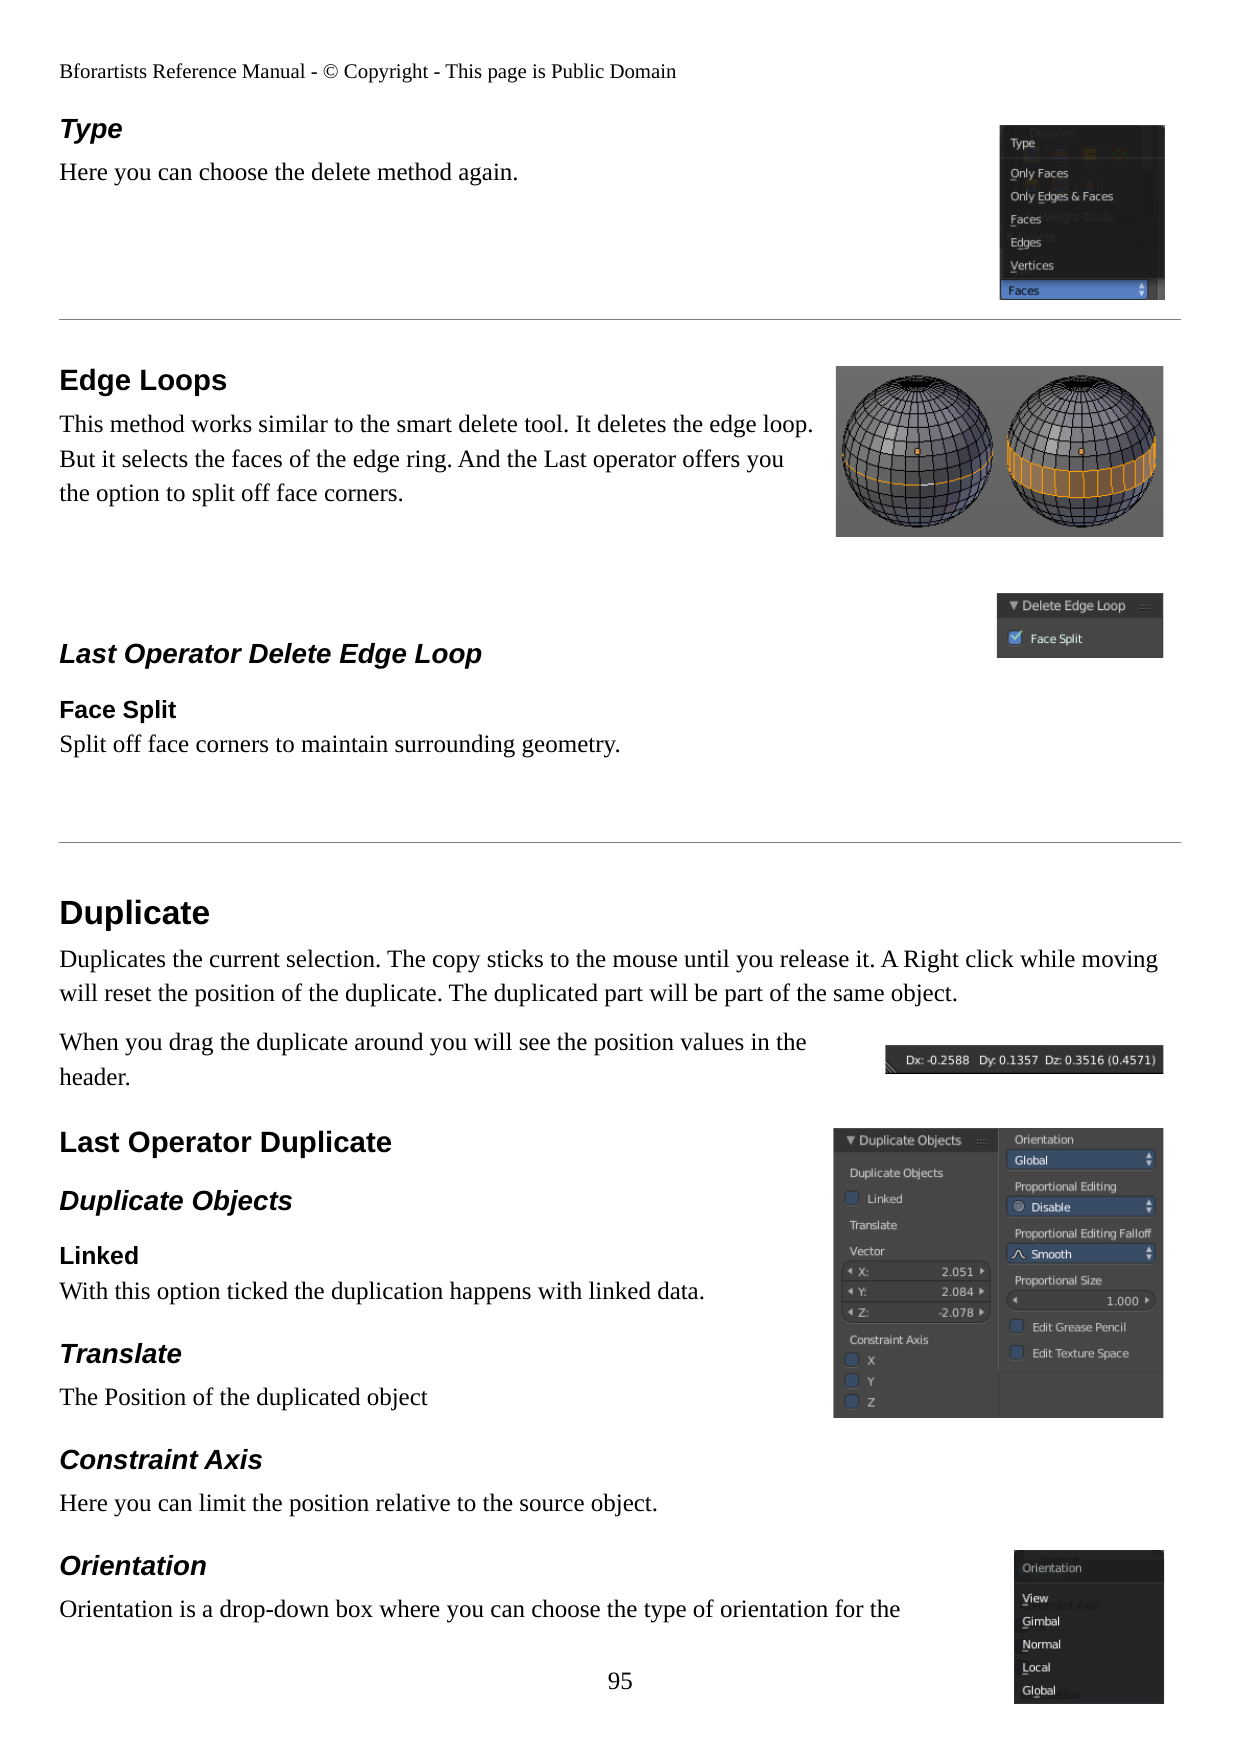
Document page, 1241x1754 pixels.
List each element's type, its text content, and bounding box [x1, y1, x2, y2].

subtitle Duplicate Objects [59, 1184, 833, 1216]
text The Position of the duplicated object [59, 1382, 833, 1411]
picture [999, 125, 1165, 300]
picture [885, 1045, 1164, 1074]
subtitle Orientation [59, 1549, 1181, 1581]
text This method works similar to the smart delete tool. It deletes the edge loop. But it selects the faces of the edge ring. And the Last operator offers you the option to split off face corners. [59, 409, 835, 507]
text With this option ticked the duplication happens with linked data. [59, 1276, 833, 1304]
subtitle [1164, 1241, 1181, 1269]
subtitle Edge Loops [59, 363, 1181, 397]
picture [833, 1128, 1164, 1418]
subtitle Constraint Axis [59, 1443, 1181, 1475]
subtitle Translate [59, 1337, 833, 1369]
subtitle [1164, 1337, 1181, 1369]
subtitle Face Split [59, 695, 1181, 723]
text Split off face corners to maintain surrounding geometry. [59, 729, 1181, 758]
text Orientation is a drop-down box where you can choose the type of orientation for the [59, 1594, 1014, 1622]
subtitle Type [59, 113, 1181, 144]
subtitle Last Operator Delete Edge Loop [59, 638, 1181, 670]
picture [835, 366, 1164, 537]
subtitle Duplicate [59, 893, 1181, 931]
picture [1014, 1550, 1165, 1704]
text When you drag the duplicate around you will see the position values in the header. [59, 1027, 1181, 1091]
text Here you can choose the delete method again. [59, 157, 999, 186]
text Here you can limit the position relative to the source object. [59, 1488, 1181, 1516]
picture [996, 593, 1164, 658]
subtitle Last Operator Duplicate [59, 1125, 1181, 1159]
subtitle Linked [59, 1241, 833, 1269]
text Duplicates the current selection. The copy sticks to the mouse until you release it. A Right click while moving will reset the position of the duplicate. The duplicated part will be part of the same object. [59, 944, 1181, 1007]
subtitle [1164, 1184, 1181, 1216]
